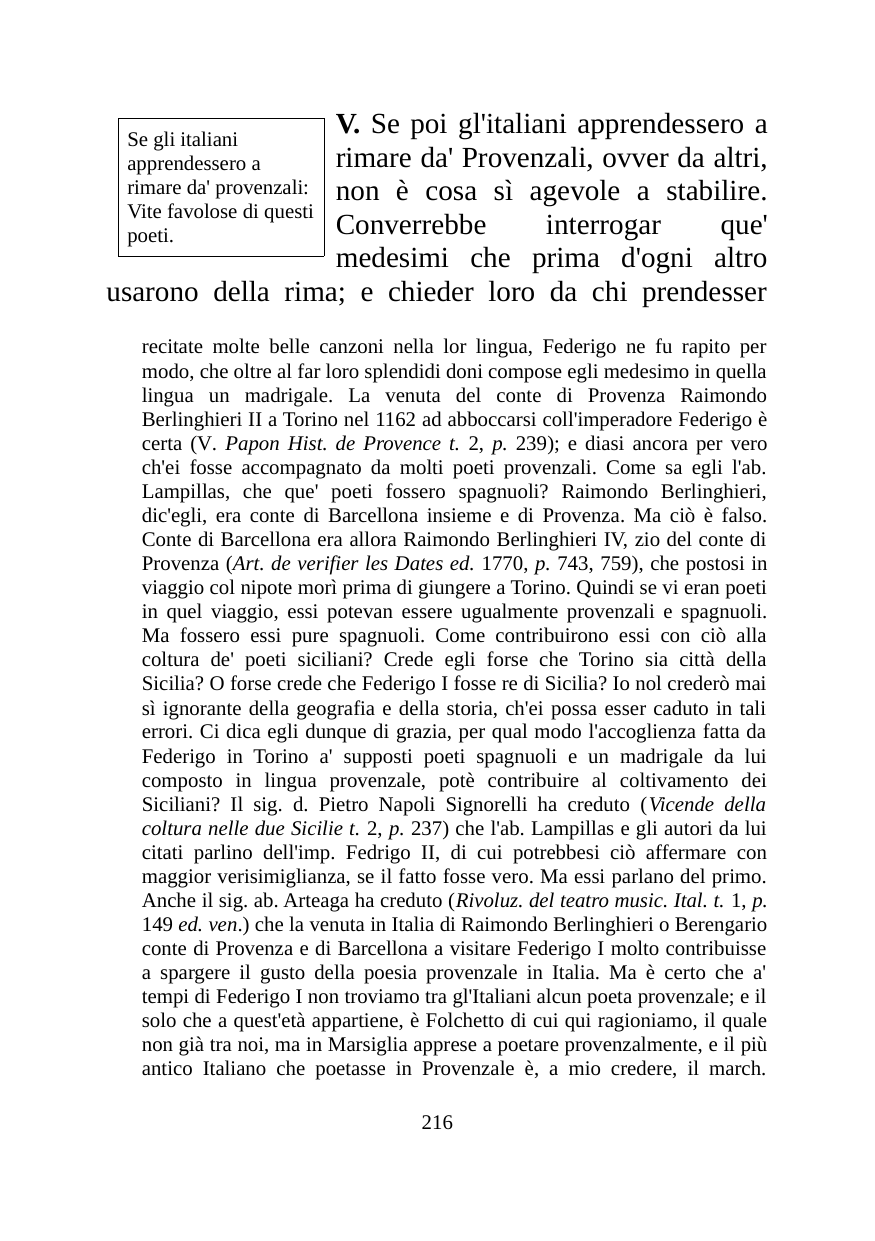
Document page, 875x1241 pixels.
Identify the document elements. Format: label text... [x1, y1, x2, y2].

text V. Se poi gl'italiani apprendessero a rimare da' Provenzali, ovver da altri, non è cosa sì agevole a stabilire. Converrebbe interrogar que' medesimi che prima d'ogni altro usarono della rima; e chieder loro da chi prendesser [106, 106, 768, 307]
text recitate molte belle canzoni nella lor lingua, Federigo ne fu rapito per modo, che oltre al far loro splendidi doni compose egli medesimo in quella lingua un madrigale. La venuta del conte di Provenza Raimondo Berlinghieri II a Torino nel 1162 ad abboccarsi coll'imperadore Federigo è certa (V. Papon Hist. de Provence t. 2, p. 239); e diasi ancora per vero ch'ei fosse accompagnato da molti poeti provenzali. Come sa egli l'ab. Lampillas, che que' poeti fossero spagnuoli? Raimondo Berlinghieri, dic'egli, era conte di Barcellona insieme e di Provenza. Ma ciò è falso. Conte di Barcellona era allora Raimondo Berlinghieri IV, zio del conte di Provenza (Art. de verifier les Dates ed. 1770, p. 743, 759), che postosi in viaggio col nipote morì prima di giungere a Torino. Quindi se vi eran poeti in quel viaggio, essi potevan essere ugualmente provenzali e spagnuoli. Ma fossero essi pure spagnuoli. Come contribuirono essi con ciò alla coltura de' poeti siciliani? Crede egli forse che Torino sia città della Sicilia? O forse crede che Federigo I fosse re di Sicilia? Io nol crederò mai sì ignorante della geografia e della storia, ch'ei possa esser caduto in tali errori. Ci dica egli dunque di grazia, per qual modo l'accoglienza fatta da Federigo in Torino a' supposti poeti spagnuoli e un madrigale da lui composto in lingua provenzale, potè contribuire al coltivamento dei Siciliani? Il sig. d. Pietro Napoli Signorelli ha creduto (Vicende della coltura nelle due Sicilie t. 2, p. 237) che l'ab. Lampillas e gli autori da lui citati parlino dell'imp. Fedrigo II, di cui potrebbesi ciò affermare con maggior verisimiglianza, se il fatto fosse vero. Ma essi parlano del primo. Anche il sig. ab. Arteaga ha creduto (Rivoluz. del teatro music. Ital. t. 1, p. 149 ed. ven.) che la venuta in Italia di Raimondo Berlinghieri o Berengario conte di Provenza e di Barcellona a visitare Federigo I molto contribuisse a spargere il gusto della poesia provenzale in Italia. Ma è certo che a' tempi di Federigo I non troviamo tra gl'Italiani alcun poeta provenzale; e il solo che a quest'età appartiene, è Folchetto di cui qui ragioniamo, il quale non già tra noi, ma in Marsiglia apprese a poetare provenzalmente, e il più antico Italiano che poetasse in Provenzale è, a mio credere, il march. [106, 334, 768, 1080]
text Se gli italiani apprendessero a rimare da' provenzali: Vite favolose di questi poeti. [127, 127, 315, 247]
